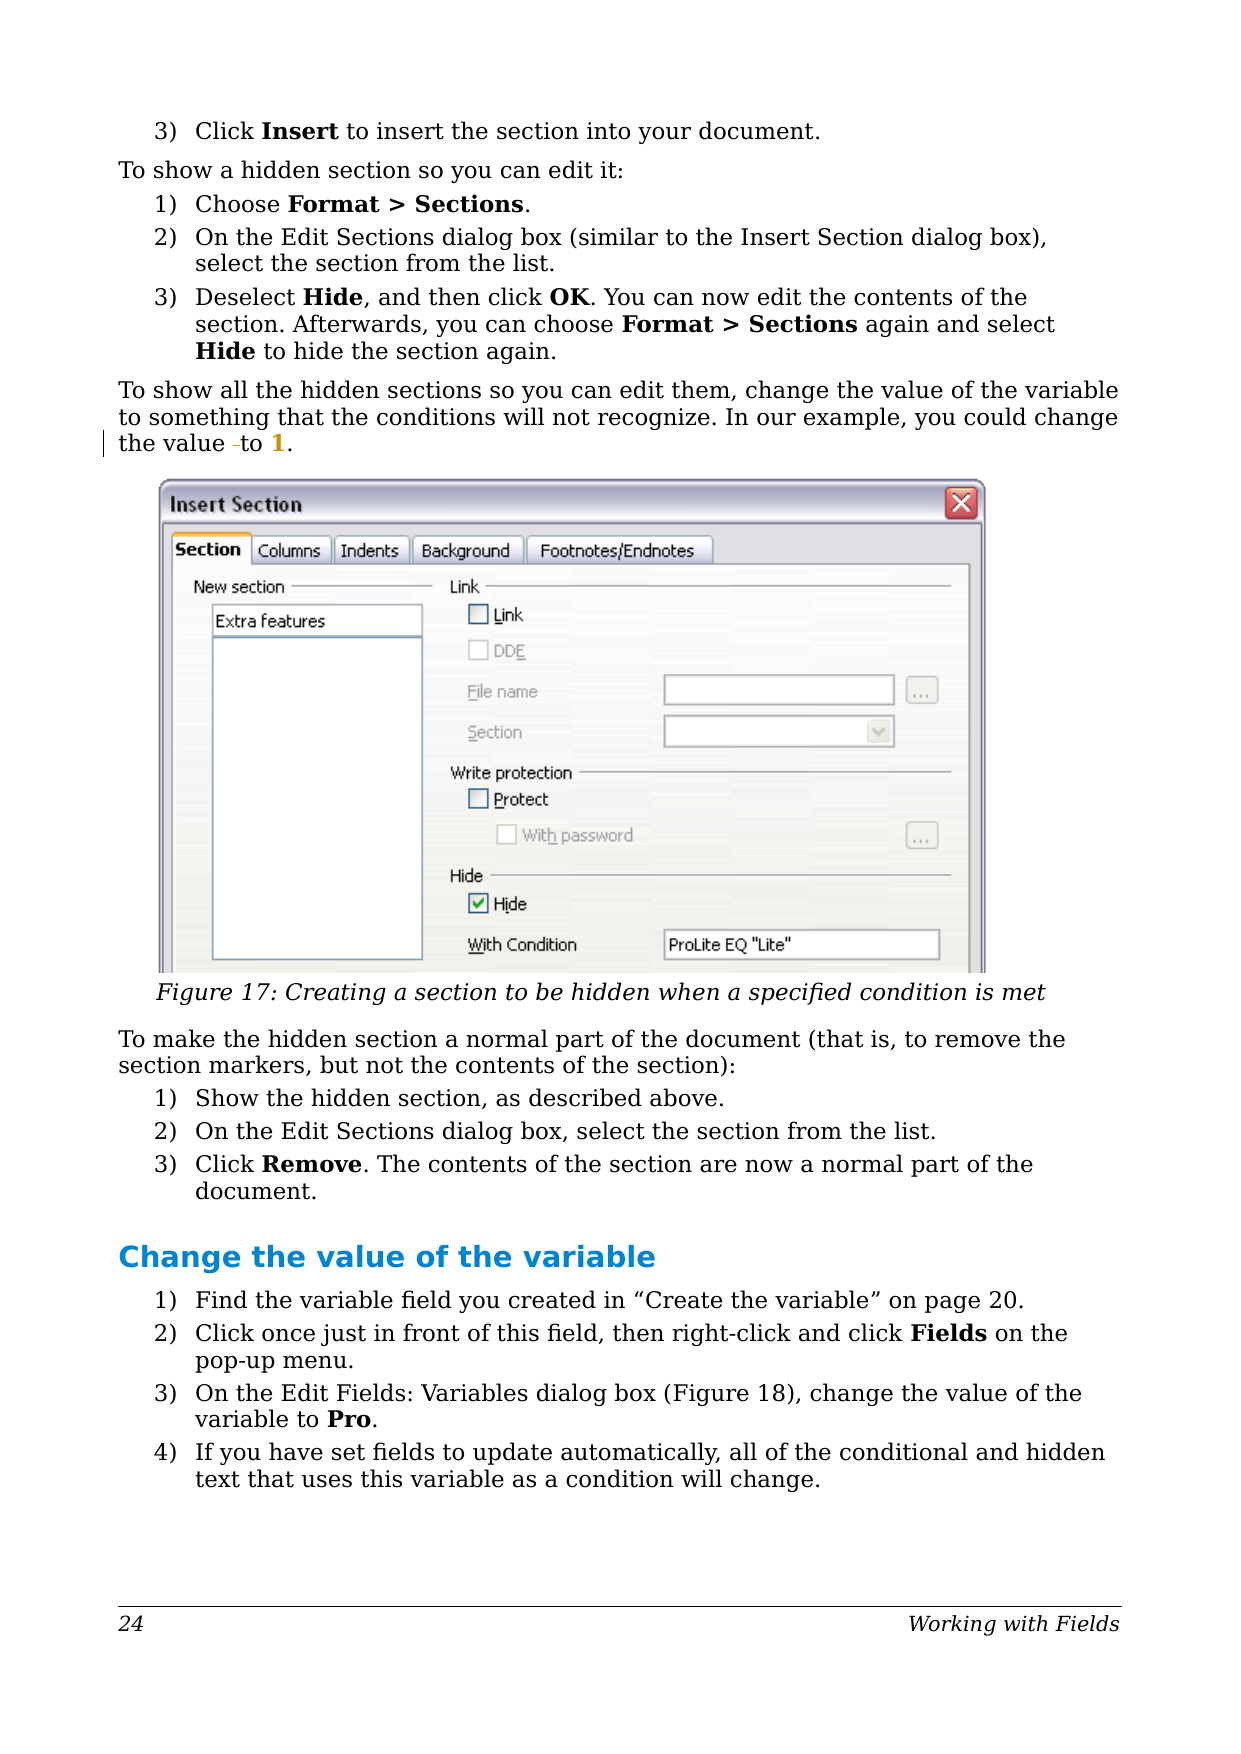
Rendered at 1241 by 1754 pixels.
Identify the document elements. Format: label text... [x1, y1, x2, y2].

subtitle Change the value of the variable [118, 1241, 1122, 1274]
list Find the variable field you created in “Create the variable” on page 19. [177, 1287, 1122, 1313]
list Choose Format > Sections. [177, 191, 1122, 218]
list Show the hidden section, as described above. [177, 1086, 1122, 1112]
list To make the hidden section a normal part of the document (that is, to remove the section markers, but not the contents of the section): [118, 1026, 1122, 1079]
list If you have set fields to update automatically, all of the conditional and hidden text that uses this variable as a condition will change. [177, 1439, 1122, 1493]
text Figure 17: Creating a section to be hidden when a specified condition is met [156, 979, 1084, 1006]
list Click Insert to insert the section into your document. [177, 118, 1122, 145]
list Click once just in front of this field, then right-click and click Fields on the pop-up menu. [177, 1320, 1122, 1373]
list Click Remove. The contents of the section are now a normal part of the document. [177, 1151, 1122, 1205]
picture [156, 476, 989, 973]
list On the Edit Sections dialog box, select the section from the list. [177, 1118, 1122, 1145]
list On the Edit Fields: Variables dialog box (Figure 18), change the value of the variable to Pro. [177, 1380, 1122, 1433]
list Deselect Hide, and then click OK. You can now edit the contents of the section. Afterwards, you can choose Format > Sections again and select Hide to hide the section again. [177, 283, 1122, 364]
list To show a hidden section so you can edit it: [118, 158, 1122, 184]
list On the Edit Sections dialog box (similar to the Insert Section dialog box), select the section from the list. [177, 224, 1122, 277]
list To show all the hidden sections so you can edit them, change the value of the variable to something that the conditions will not recognize. In our example, you could change the value to 1. [118, 377, 1122, 457]
